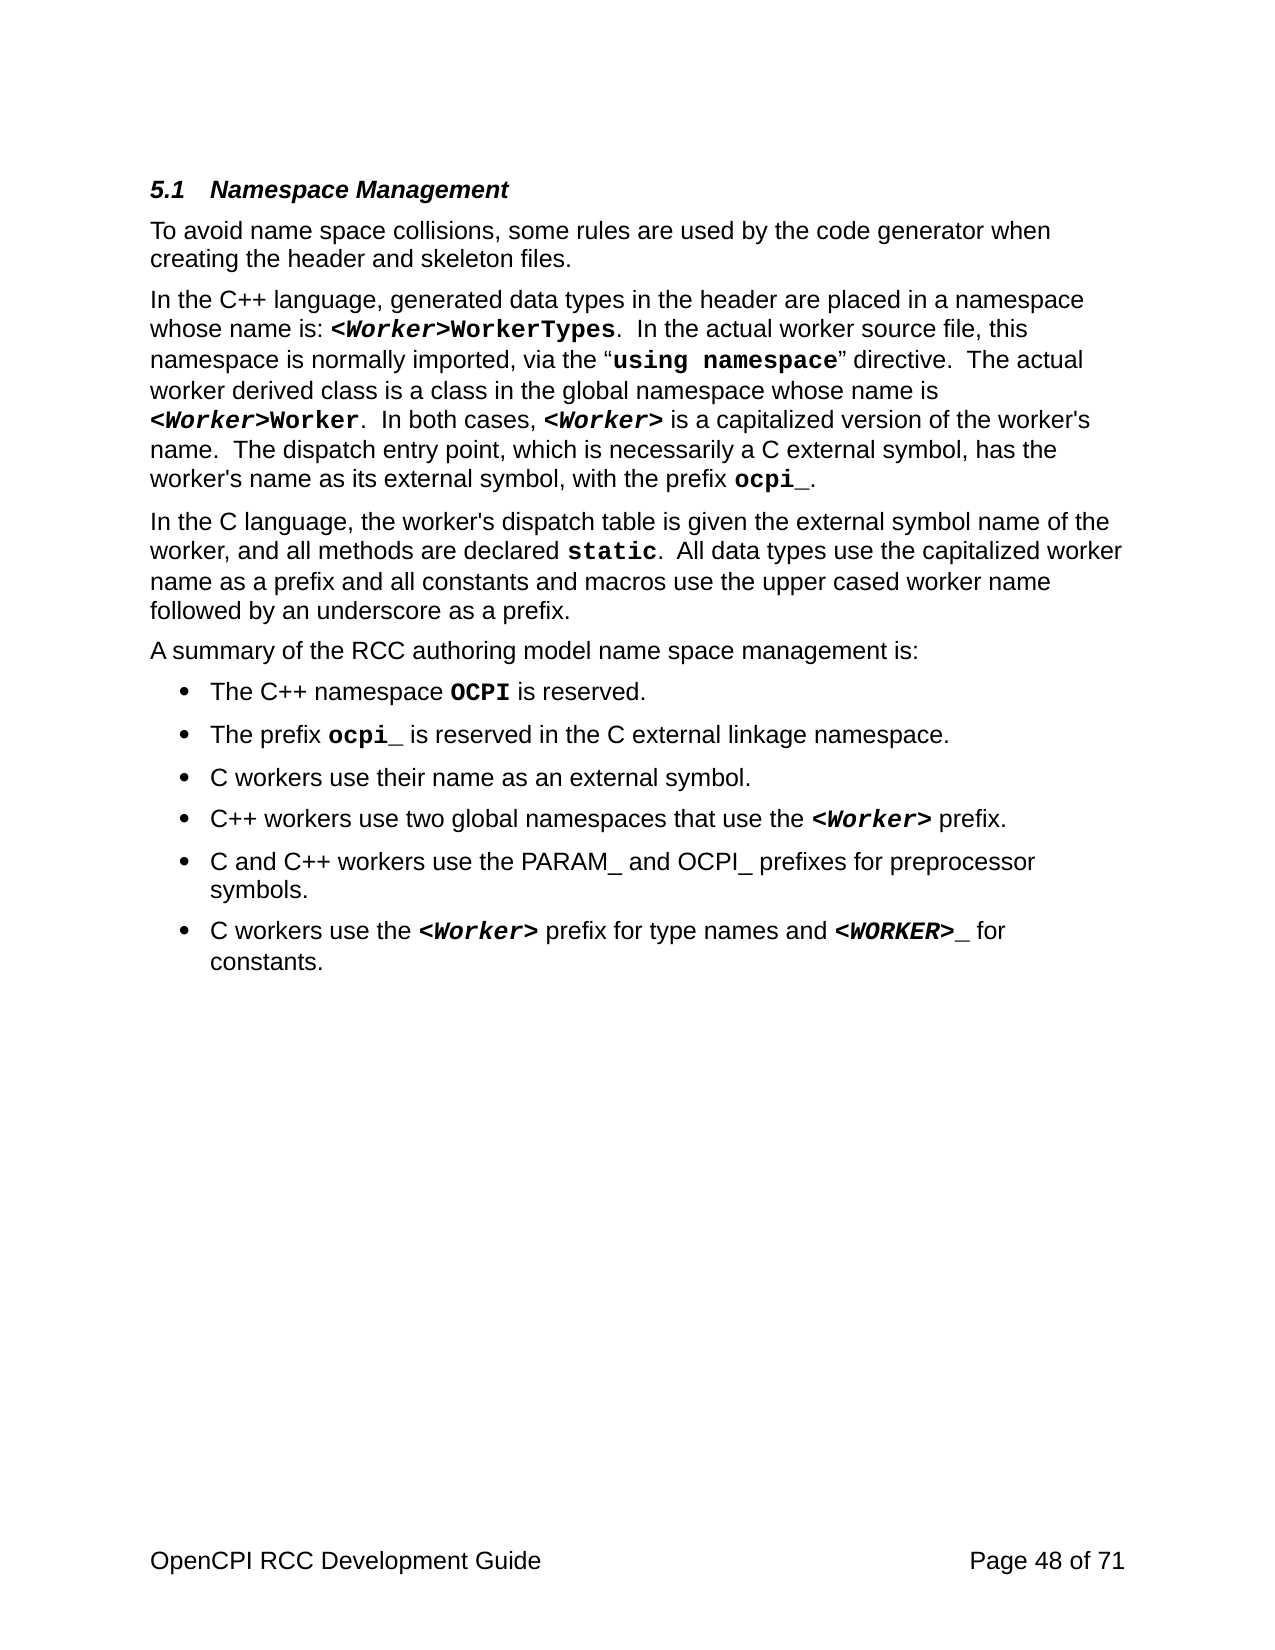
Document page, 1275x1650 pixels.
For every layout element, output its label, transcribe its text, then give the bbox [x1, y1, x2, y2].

text In the C language, the worker's dispatch table is given the external symbol name of the worker, and all methods are declared static. All data types use the capitalized worker name as a prefix and all constants and macros use the upper cased worker name followed by an underscore as a prefix. [150, 507, 1125, 624]
list C and C++ workers use the PARAM_ and OCPI_ prefixes for preprocessor symbols. [180, 847, 1125, 904]
list C workers use the <Worker> prefix for type names and <WORKER>_ for constants. [180, 916, 1125, 976]
list C++ workers use two global namespaces that use the <Worker> prefix. [180, 804, 1125, 835]
subtitle Namespace Management [150, 175, 1125, 204]
text In the C++ language, generated data types in the header are placed in a namespace whose name is: <Worker>WorkerTypes. In the actual worker source file, this namespace is normally imported, via the “using namespace” directive. The actual worker derived class is a class in the global namespace whose name is <Worker>Worker. In both cases, <Worker> is a capitalized version of the worker's name. The dispatch entry point, which is necessarily a C external symbol, has the worker's name as its external symbol, with the prefix ocpi_. [150, 285, 1125, 495]
list The prefix ocpi_ is reserved in the C external linkage namespace. [180, 720, 1125, 751]
text A summary of the RCC authoring model name space management is: [150, 636, 1125, 665]
list The C++ namespace OCPI is reserved. [180, 677, 1125, 708]
list C workers use their name as an external symbol. [180, 763, 1125, 792]
text To avoid name space collisions, some rules are used by the code generator when creating the header and skeleton files. [150, 216, 1125, 273]
